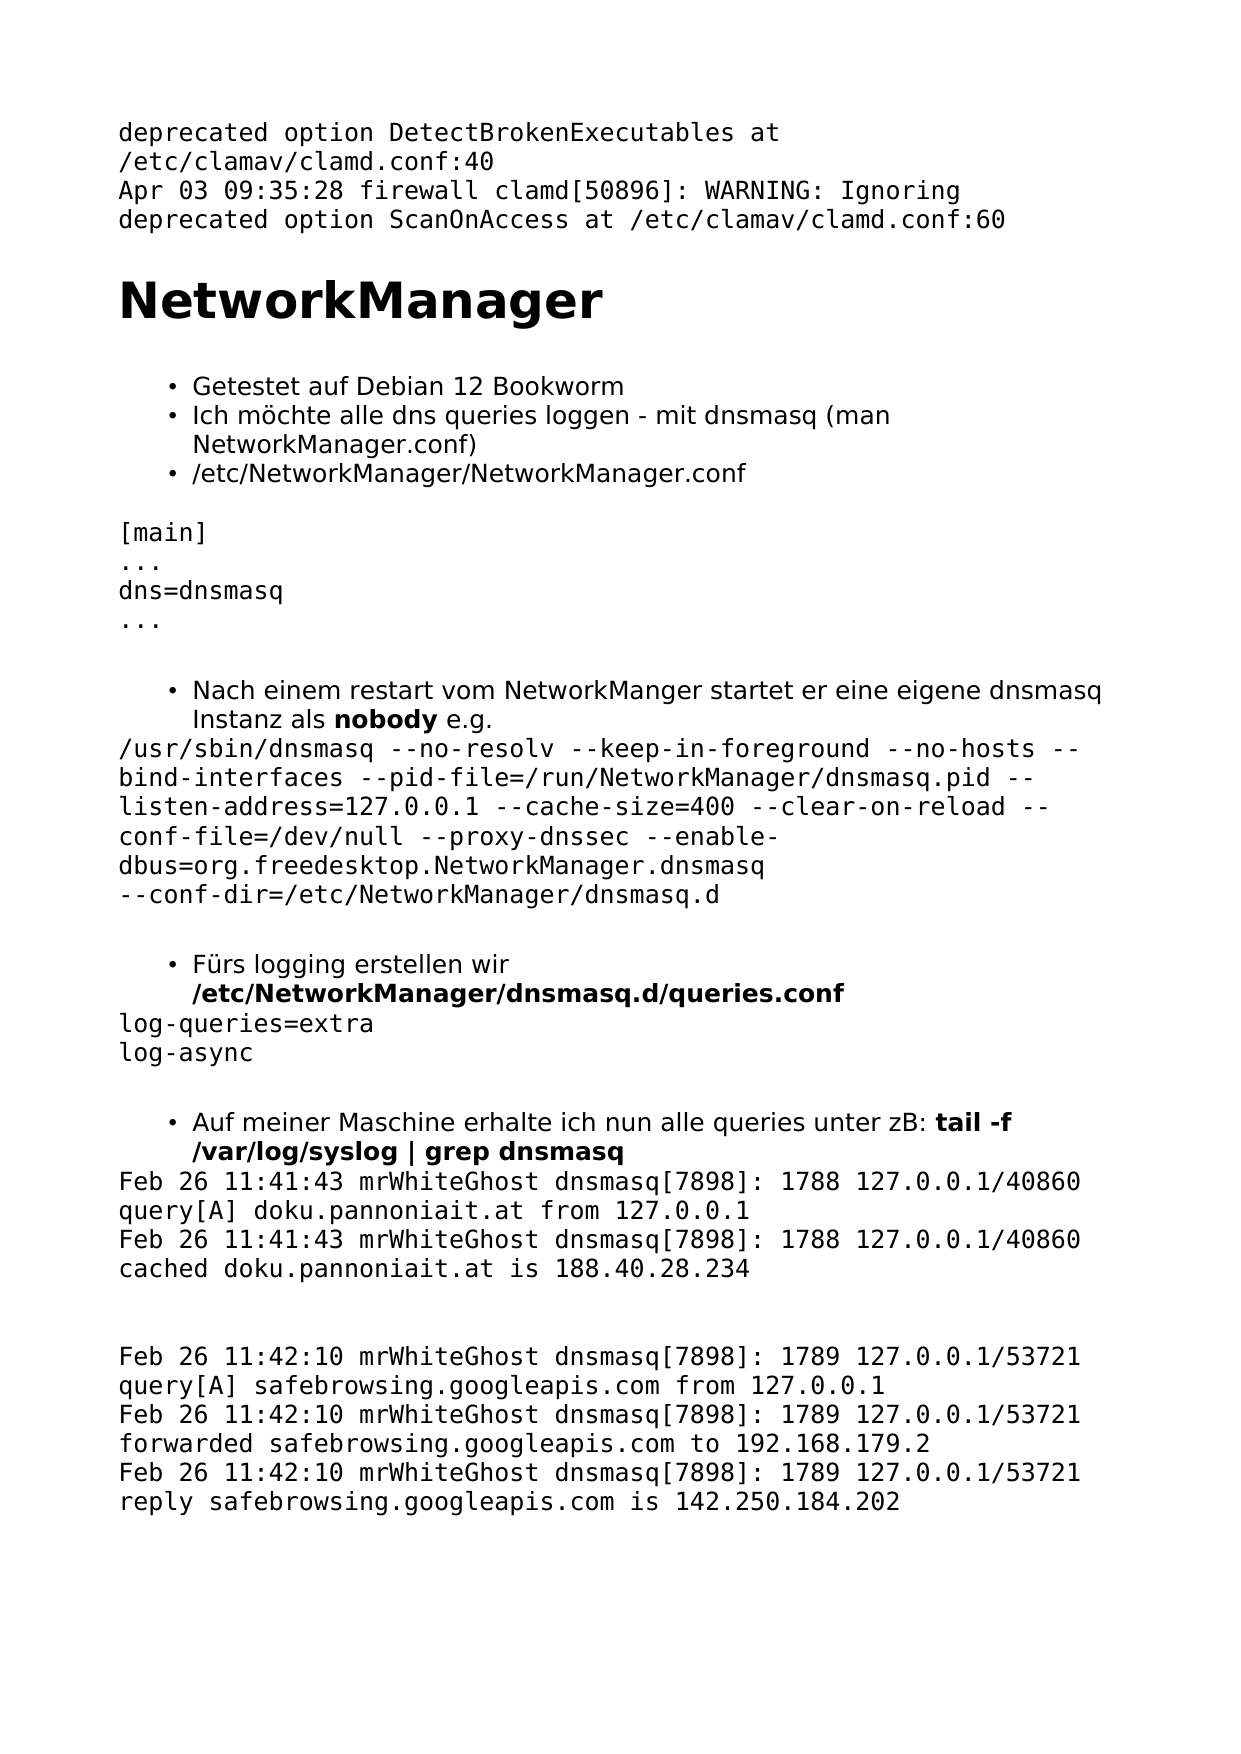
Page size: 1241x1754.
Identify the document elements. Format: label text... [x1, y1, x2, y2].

text log-queries=extra log-async [118, 1009, 1122, 1067]
text Feb 26 11:41:43 mrWhiteGhost dnsmasq[7898]: 1788 127.0.0.1/40860 query[A] doku.pannoniait.at from 127.0.0.1 Feb 26 11:41:43 mrWhiteGhost dnsmasq[7898]: 1788 127.0.0.1/40860 cached doku.pannoniait.at is 188.40.28.234 Feb 26 11:42:10 mrWhiteGhost dnsmasq[7898]: 1789 127.0.0.1/53721 query[A] safebrowsing.googleapis.com from 127.0.0.1 Feb 26 11:42:10 mrWhiteGhost dnsmasq[7898]: 1789 127.0.0.1/53721 forwarded safebrowsing.googleapis.com to 192.168.179.2 Feb 26 11:42:10 mrWhiteGhost dnsmasq[7898]: 1789 127.0.0.1/53721 reply safebrowsing.googleapis.com is 142.250.184.202 [118, 1167, 1122, 1546]
subtitle NetworkManager [118, 272, 1122, 330]
list Getestet auf Debian 12 Bookworm [177, 372, 1122, 401]
list Auf meiner Maschine erhalte ich nun alle queries unter zB: tail -f /var/log/syslog | grep dnsmasq [177, 1108, 1122, 1167]
text /usr/sbin/dnsmasq --no-resolv --keep-in-foreground --no-hosts --bind-interfaces --pid-file=/run/NetworkManager/dnsmasq.pid --listen-address=127.0.0.1 --cache-size=400 --clear-on-reload --conf-file=/dev/null --proxy-dnssec --enable-dbus=org.freedesktop.NetworkManager.dnsmasq --conf-dir=/etc/NetworkManager/dnsmasq.d [118, 734, 1122, 909]
list Ich möchte alle dns queries loggen - mit dnsmasq (man NetworkManager.conf) [177, 401, 1122, 459]
list /etc/NetworkManager/NetworkManager.conf [177, 459, 1122, 488]
text deprecated option DetectBrokenExecutables at /etc/clamav/clamd.conf:40 Apr 03 09:35:28 firewall clamd[50896]: WARNING: Ignoring deprecated option ScanOnAccess at /etc/clamav/clamd.conf:60 [118, 118, 1122, 235]
text [main] ... dns=dnsmasq ... [118, 518, 1122, 634]
list Nach einem restart vom NetworkManger startet er eine eigene dnsmasq Instanz als nobody e.g. [177, 676, 1122, 734]
list Fürs logging erstellen wir /etc/NetworkManager/dnsmasq.d/queries.conf [177, 950, 1122, 1009]
